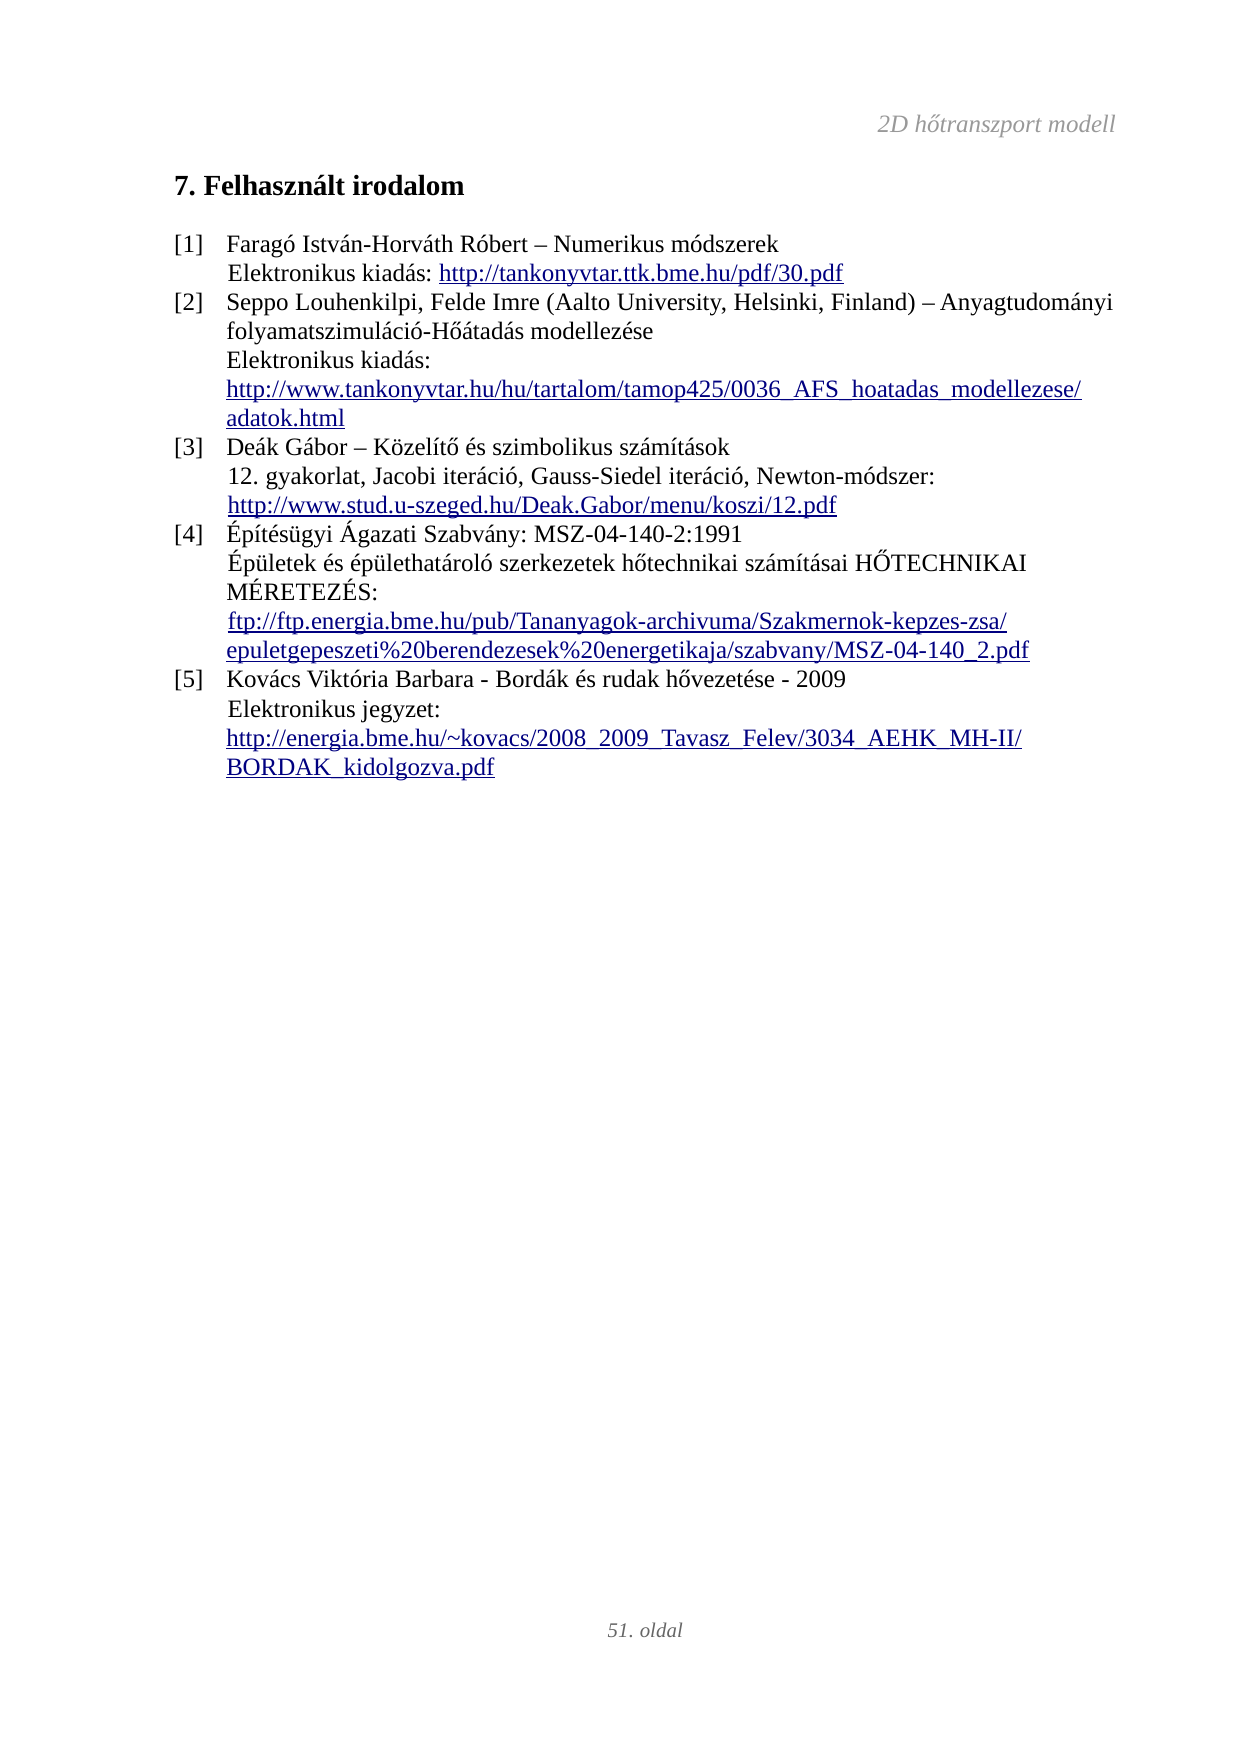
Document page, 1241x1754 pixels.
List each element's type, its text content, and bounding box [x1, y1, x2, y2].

text [1] Faragó István-Horváth Róbert – Numerikus módszerek [174, 228, 1118, 257]
text ftp://ftp.energia.bme.hu/pub/Tananyagok-archivuma/Szakmernok-kepzes-zsa/epuletgepeszeti%20berendezesek%20energetikaja/szabvany/MSZ-04-140_2.pdf [226, 606, 1118, 664]
text [4] Építésügyi Ágazati Szabvány: MSZ-04-140-2:1991 [174, 519, 1118, 548]
text Elektronikus jegyzet: http://energia.bme.hu/~kovacs/2008_2009_Tavasz_Felev/3034_AEHK_MH-II/BORDAK_kidolgozva.pdf [226, 693, 1118, 781]
text 12. gyakorlat, Jacobi iteráció, Gauss-Siedel iteráció, Newton-módszer: [226, 461, 1118, 490]
text [3] Deák Gábor – Közelítő és szimbolikus számítások [174, 432, 1118, 461]
text Épületek és épülethatároló szerkezetek hőtechnikai számításai HŐTECHNIKAI MÉRETEZÉS: [226, 548, 1118, 606]
text [5] Kovács Viktória Barbara - Bordák és rudak hővezetése - 2009 [174, 664, 1118, 693]
text http://www.stud.u-szeged.hu/Deak.Gabor/menu/koszi/12.pdf [226, 490, 1118, 519]
subtitle Felhasznált irodalom [174, 168, 1118, 201]
text Elektronikus kiadás: http://tankonyvtar.ttk.bme.hu/pdf/30.pdf [226, 257, 1118, 287]
text Elektronikus kiadás: http://www.tankonyvtar.hu/hu/tartalom/tamop425/0036_AFS_hoatadas_modellezese/adatok.html [226, 345, 1118, 432]
text [2] Seppo Louhenkilpi, Felde Imre (Aalto University, Helsinki, Finland) – Anyagtudományi folyamatszimuláció-Hőátadás modellezése [174, 287, 1118, 345]
